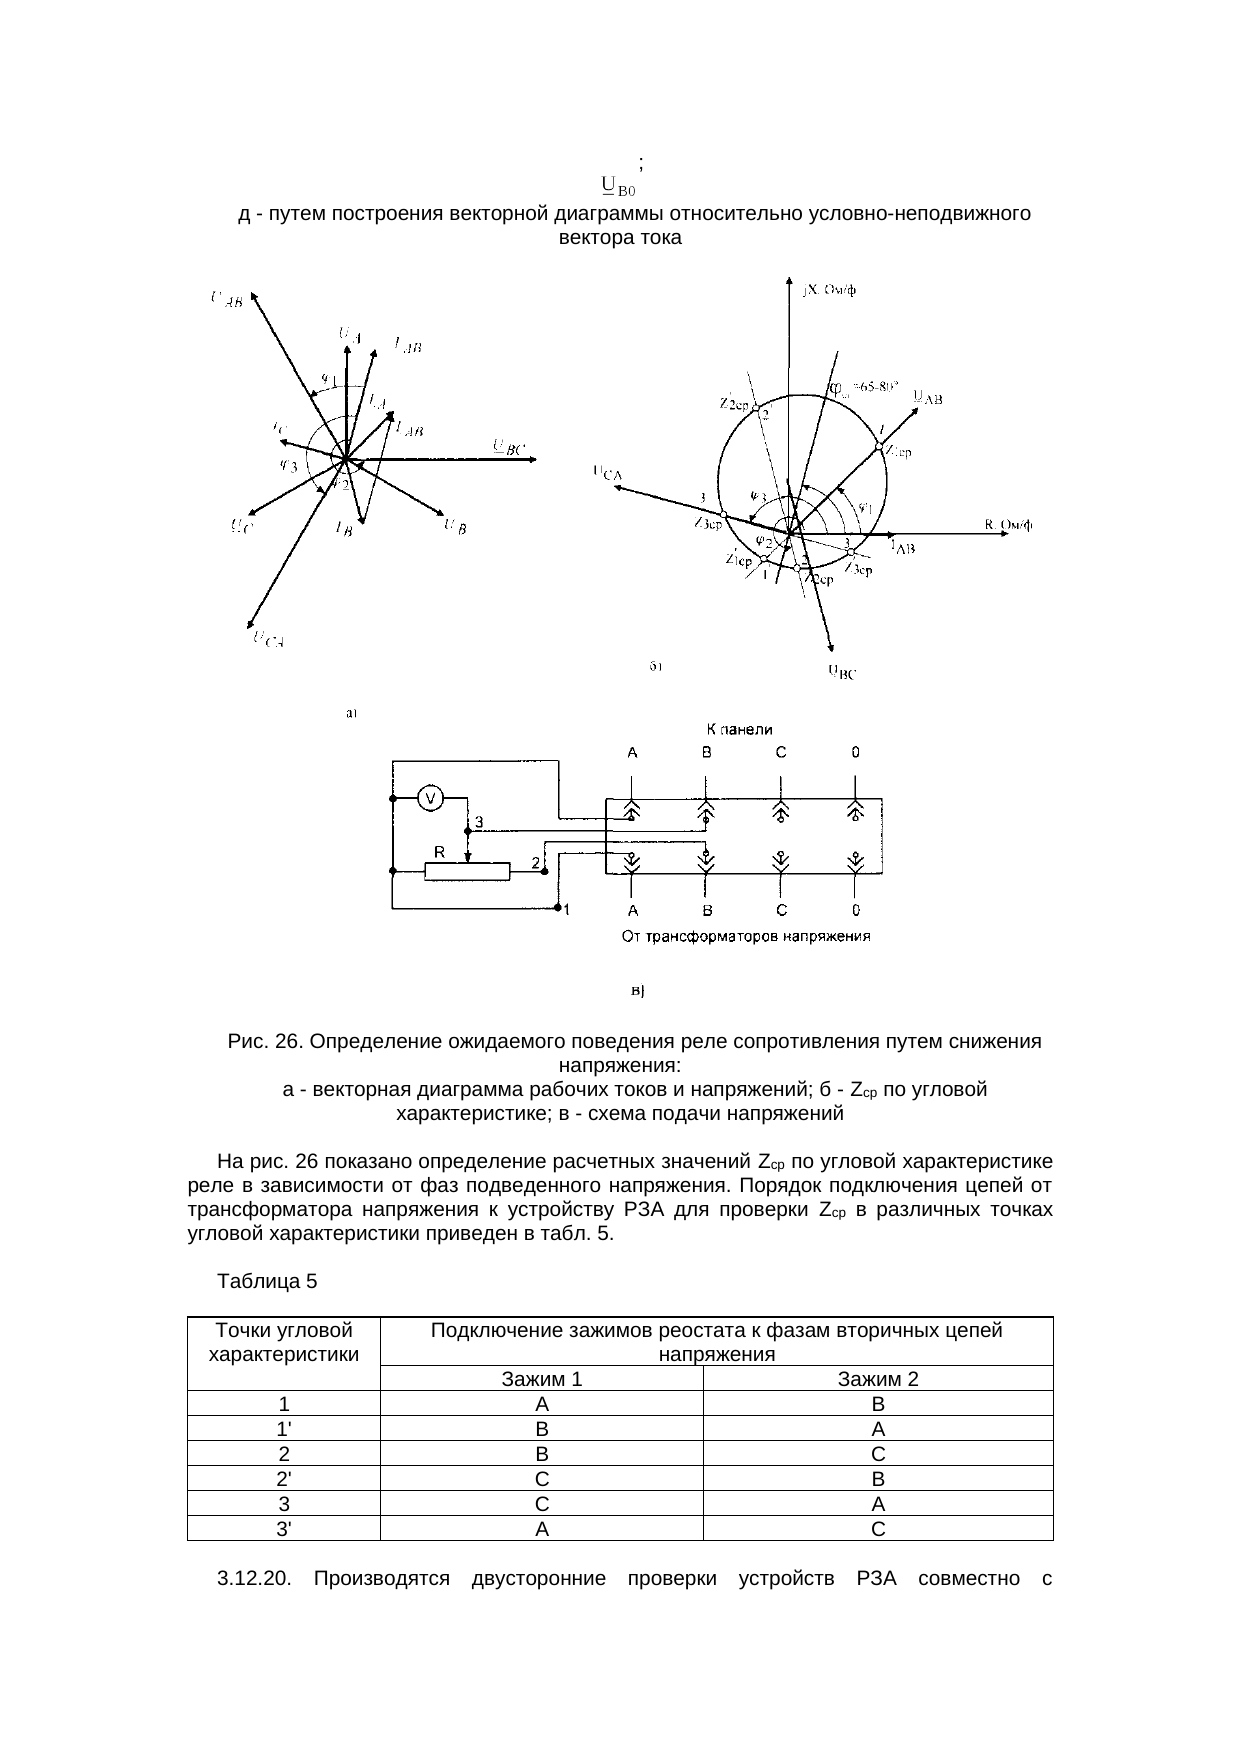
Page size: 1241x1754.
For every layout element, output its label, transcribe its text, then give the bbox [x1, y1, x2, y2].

text ; [187, 150, 1053, 201]
text На рис. 26 показано определение расчетных значений Zcp по угловой характеристике реле в зависимости от фаз подведенного напряжения. Порядок подключения цепей от трансформатора напряжения к устройству РЗА для проверки Zcp в различных точках угловой характеристики приведен в табл. 5. [187, 1149, 1053, 1244]
text д - путем построения векторной диаграммы относительно условно-неподвижного вектора тока [187, 201, 1053, 249]
table_header Точки угловой характеристики [188, 1318, 380, 1390]
text Рис. 26. Определение ожидаемого поведения реле сопротивления путем снижения напряжения: [187, 1029, 1053, 1077]
text Таблица 5 [187, 1268, 1053, 1292]
text 3.12.20. Производятся двусторонние проверки устройств РЗА совместно с [187, 1565, 1053, 1589]
text а - векторная диаграмма рабочих токов и напряжений; б - Zcp по угловой характеристике; в - схема подачи напряжений [187, 1077, 1053, 1125]
